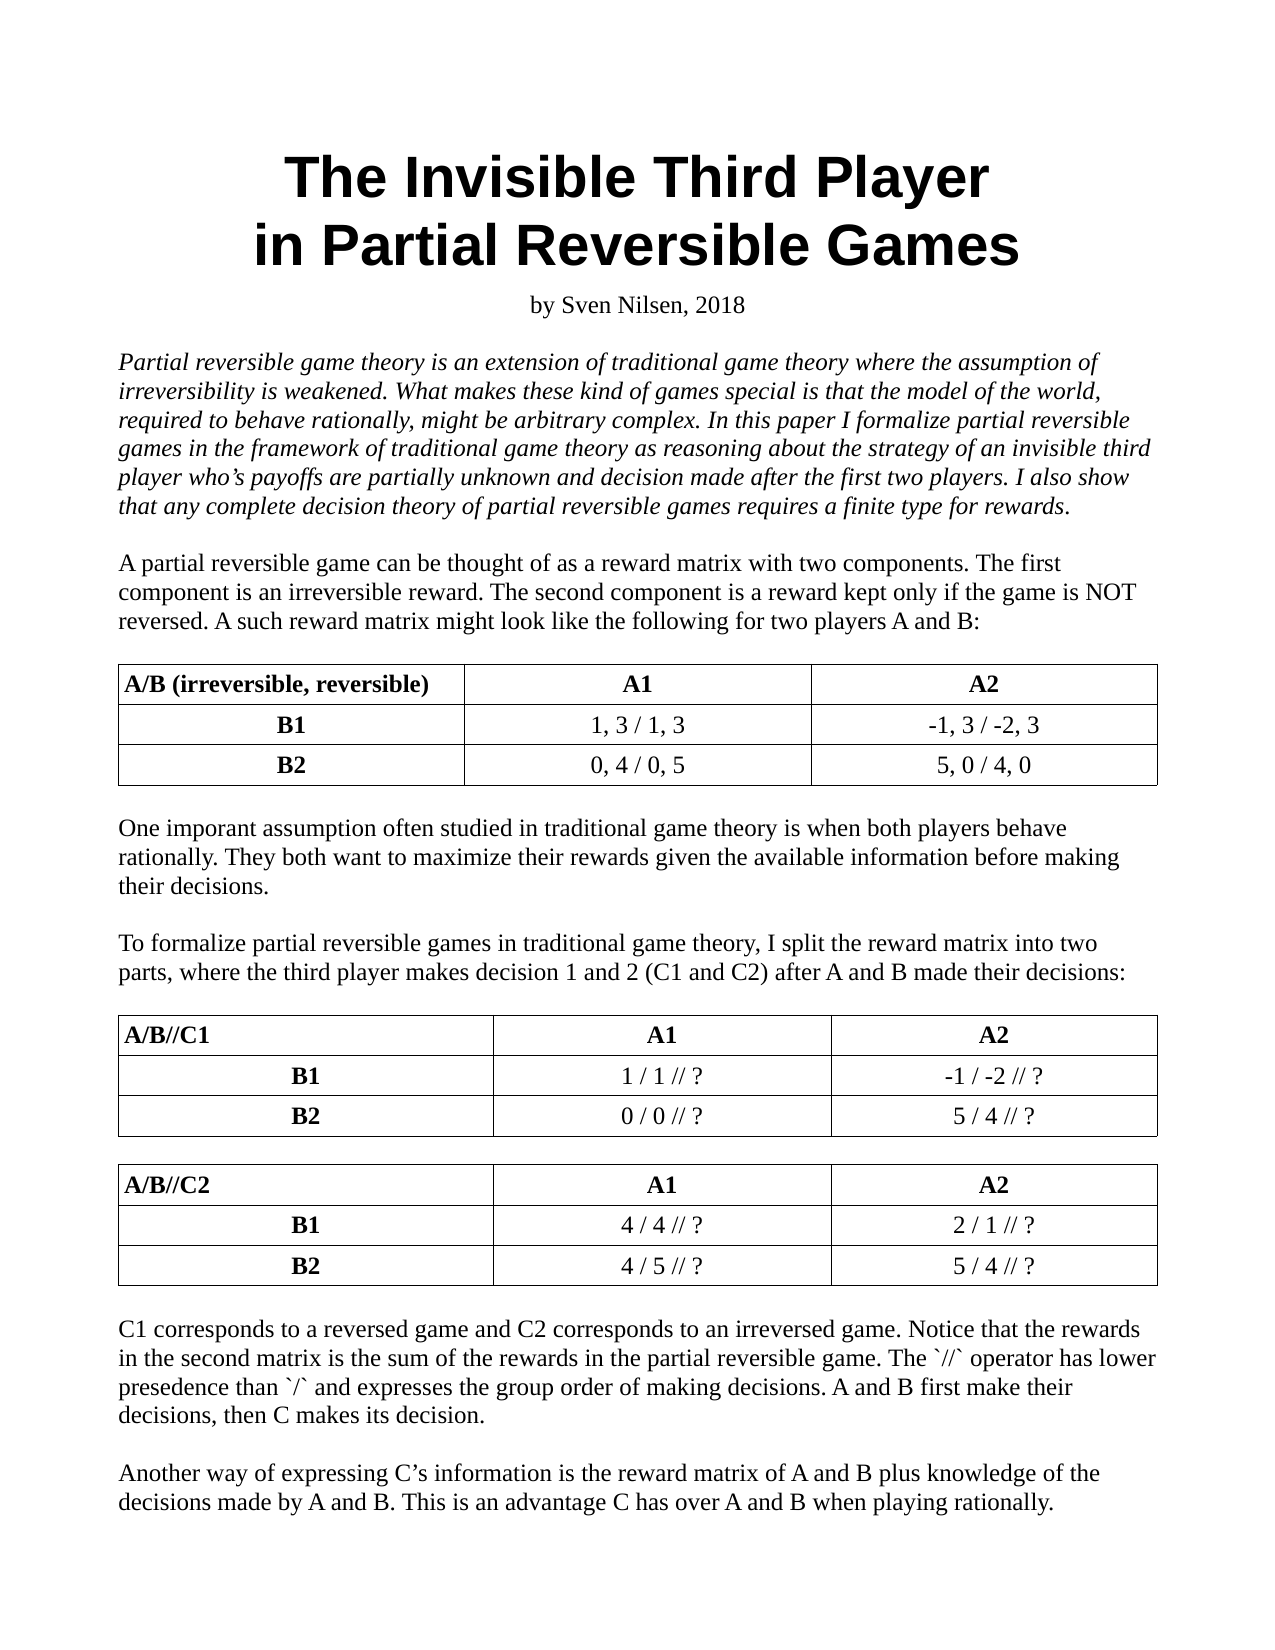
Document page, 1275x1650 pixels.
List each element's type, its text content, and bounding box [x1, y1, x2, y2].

table_cell 2 / 1 // ? [832, 1206, 1157, 1245]
table_cell B1 [119, 1056, 493, 1095]
table_cell 0 / 0 // ? [494, 1096, 831, 1136]
table_header A/B (irreversible, reversible) [119, 665, 464, 704]
table_cell B2 [119, 1246, 493, 1285]
table_cell 1, 3 / 1, 3 [465, 705, 811, 744]
table_cell -1, 3 / -2, 3 [812, 705, 1157, 744]
text C1 corresponds to a reversed game and C2 corresponds to an irreversed game. Notice that the rewards in the second matrix is the sum of the rewards in the partial reversible game. The `//` operator has lower presedence than `/` and expresses the group order of making decisions. A and B first make their decisions, then C makes its decision. [118, 1314, 1157, 1429]
table_cell 5 / 4 // ? [832, 1246, 1157, 1285]
table_cell B2 [119, 1096, 493, 1136]
table_header A1 [494, 1016, 831, 1055]
table_header A1 [465, 665, 811, 704]
table_header A2 [832, 1016, 1157, 1055]
table_cell B1 [119, 1206, 493, 1245]
table_cell -1 / -2 // ? [832, 1056, 1157, 1095]
table_cell B1 [119, 705, 464, 744]
text by Sven Nilsen, 2018 [118, 290, 1157, 318]
table_cell 1 / 1 // ? [494, 1056, 831, 1095]
table_header A/B//C1 [119, 1016, 493, 1055]
table_header A2 [812, 665, 1157, 704]
table_cell 4 / 5 // ? [494, 1246, 831, 1285]
title The Invisible Third Player in Partial Reversible Games [118, 143, 1157, 277]
table_cell 5 / 4 // ? [832, 1096, 1157, 1136]
table_cell B2 [119, 745, 464, 784]
table_cell 5, 0 / 4, 0 [812, 745, 1157, 784]
table_header A1 [494, 1165, 831, 1205]
text To formalize partial reversible games in traditional game theory, I split the reward matrix into two parts, where the third player makes decision 1 and 2 (C1 and C2) after A and B made their decisions: [118, 928, 1157, 986]
table_header A/B//C2 [119, 1165, 493, 1205]
table_header A2 [832, 1165, 1157, 1205]
text A partial reversible game can be thought of as a reward matrix with two components. The first component is an irreversible reward. The second component is a reward kept only if the game is NOT reversed. A such reward matrix might look like the following for two players A and B: [118, 548, 1157, 635]
table_cell 0, 4 / 0, 5 [465, 745, 811, 784]
text Partial reversible game theory is an extension of traditional game theory where the assumption of irreversibility is weakened. What makes these kind of games special is that the model of the world, required to behave rationally, might be arbitrary complex. In this paper I formalize partial reversible games in the framework of traditional game theory as reasoning about the strategy of an invisible third player who’s payoffs are partially unknown and decision made after the first two players. I also show that any complete decision theory of partial reversible games requires a finite type for rewards. [118, 347, 1157, 520]
table_cell 4 / 4 // ? [494, 1206, 831, 1245]
text Another way of expressing C’s information is the reward matrix of A and B plus knowledge of the decisions made by A and B. This is an advantage C has over A and B when playing rationally. [118, 1458, 1157, 1515]
text One imporant assumption often studied in traditional game theory is when both players behave rationally. They both want to maximize their rewards given the available information before making their decisions. [118, 813, 1157, 899]
